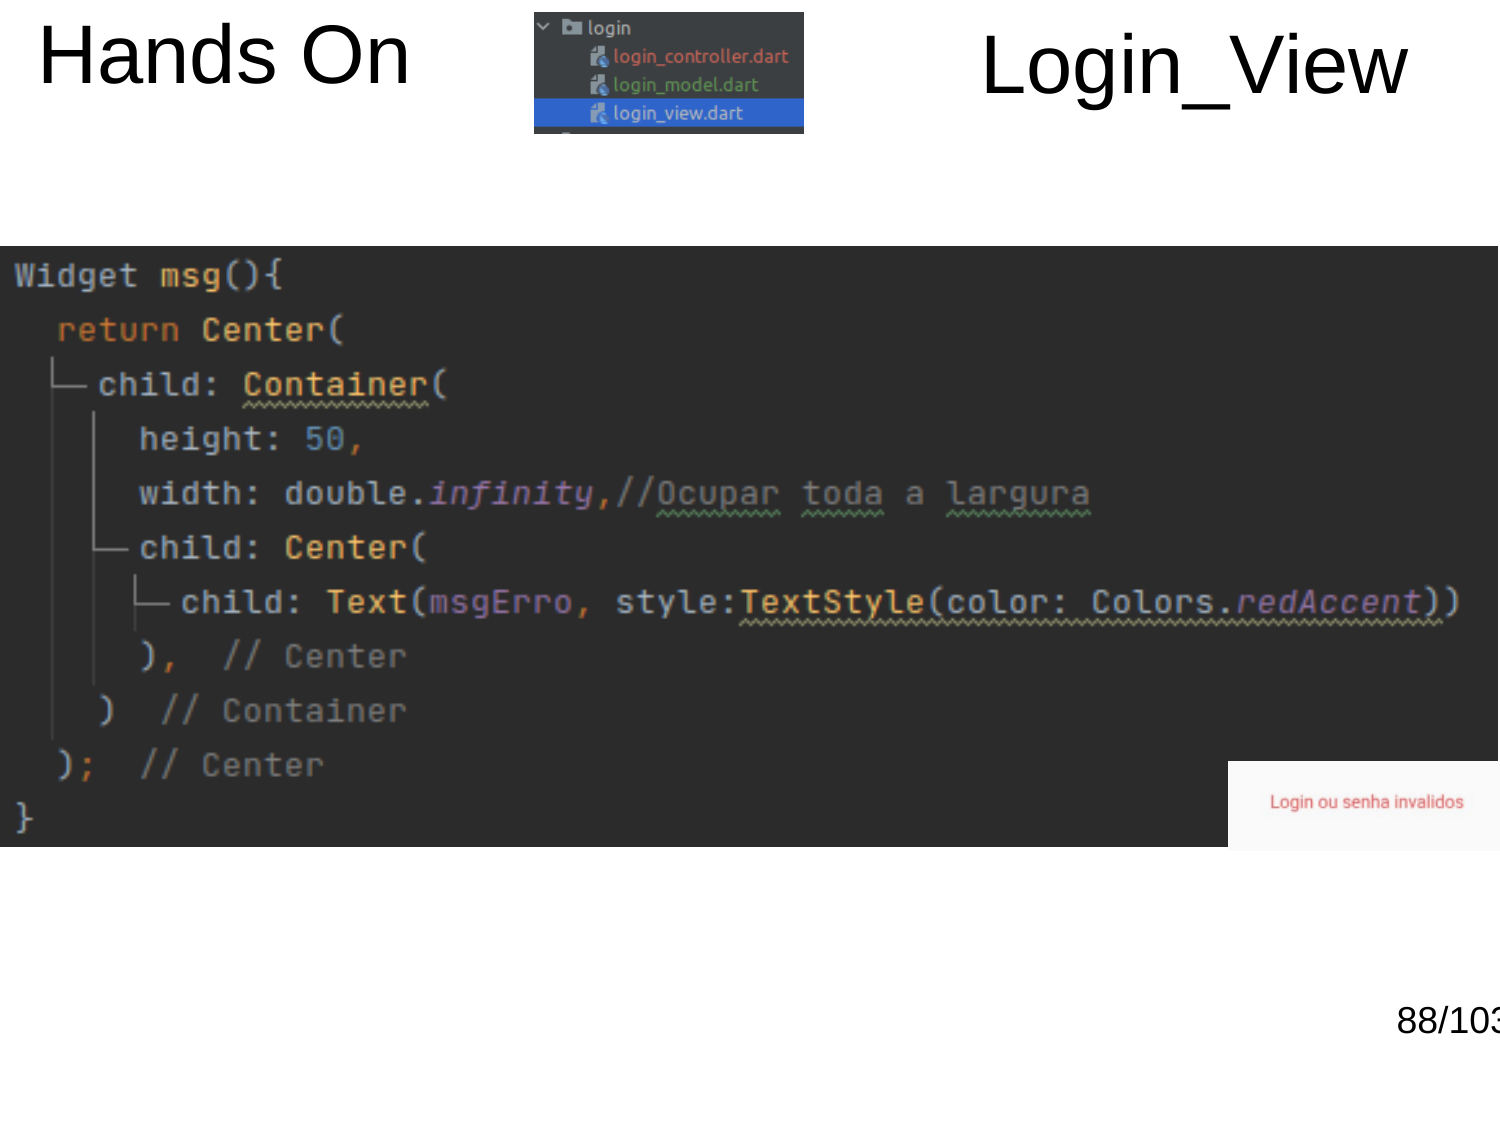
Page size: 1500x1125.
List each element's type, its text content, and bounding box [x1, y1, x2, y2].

text_box Hands On [0, 3, 461, 97]
picture [534, 12, 804, 134]
text_box Login_View [878, 0, 1500, 200]
picture [0, 246, 1500, 851]
